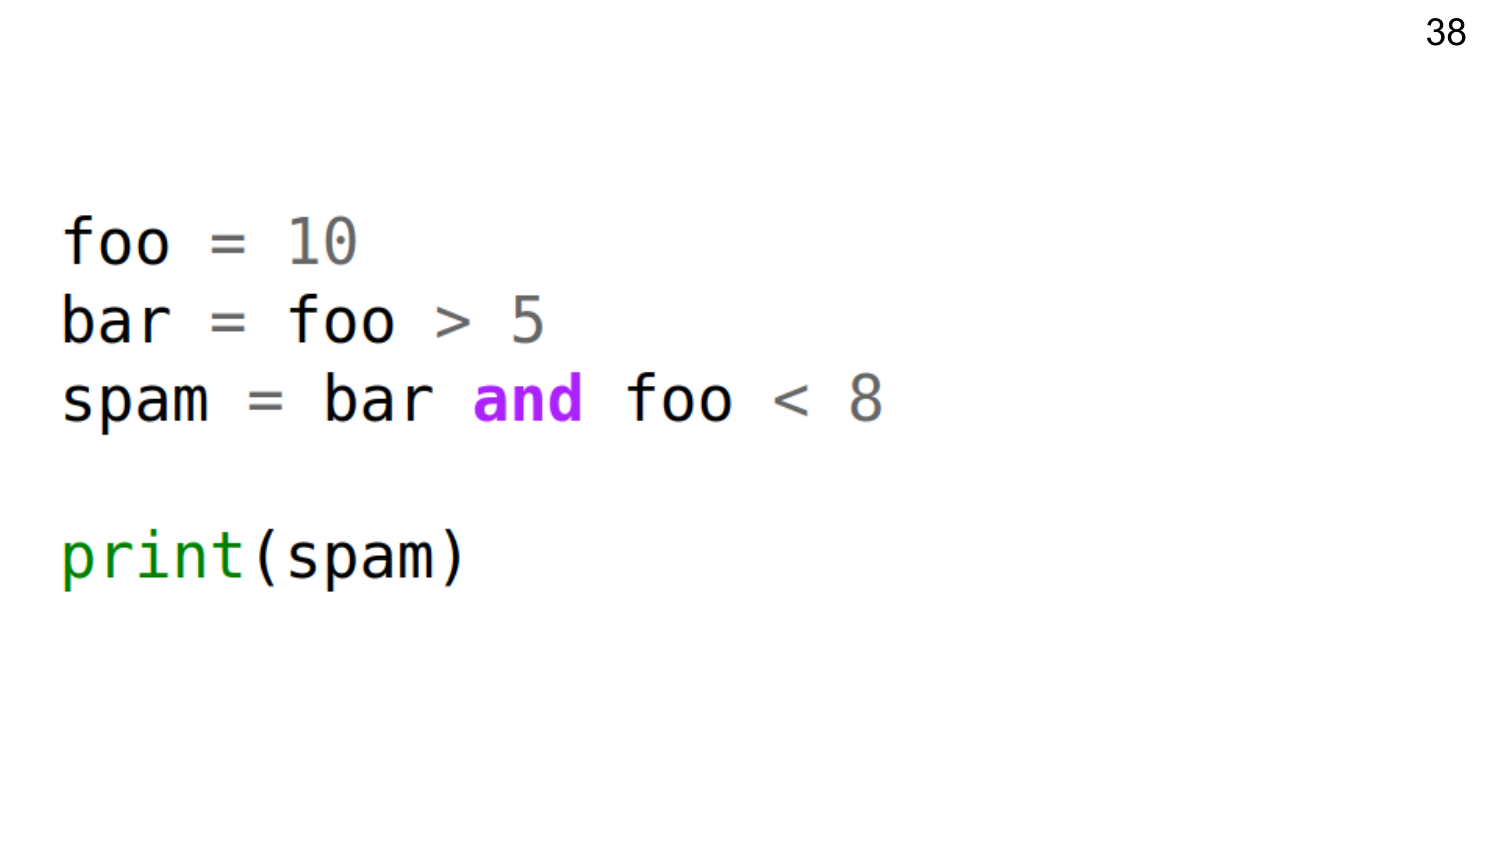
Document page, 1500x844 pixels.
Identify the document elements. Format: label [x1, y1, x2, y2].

picture [39, 200, 910, 617]
